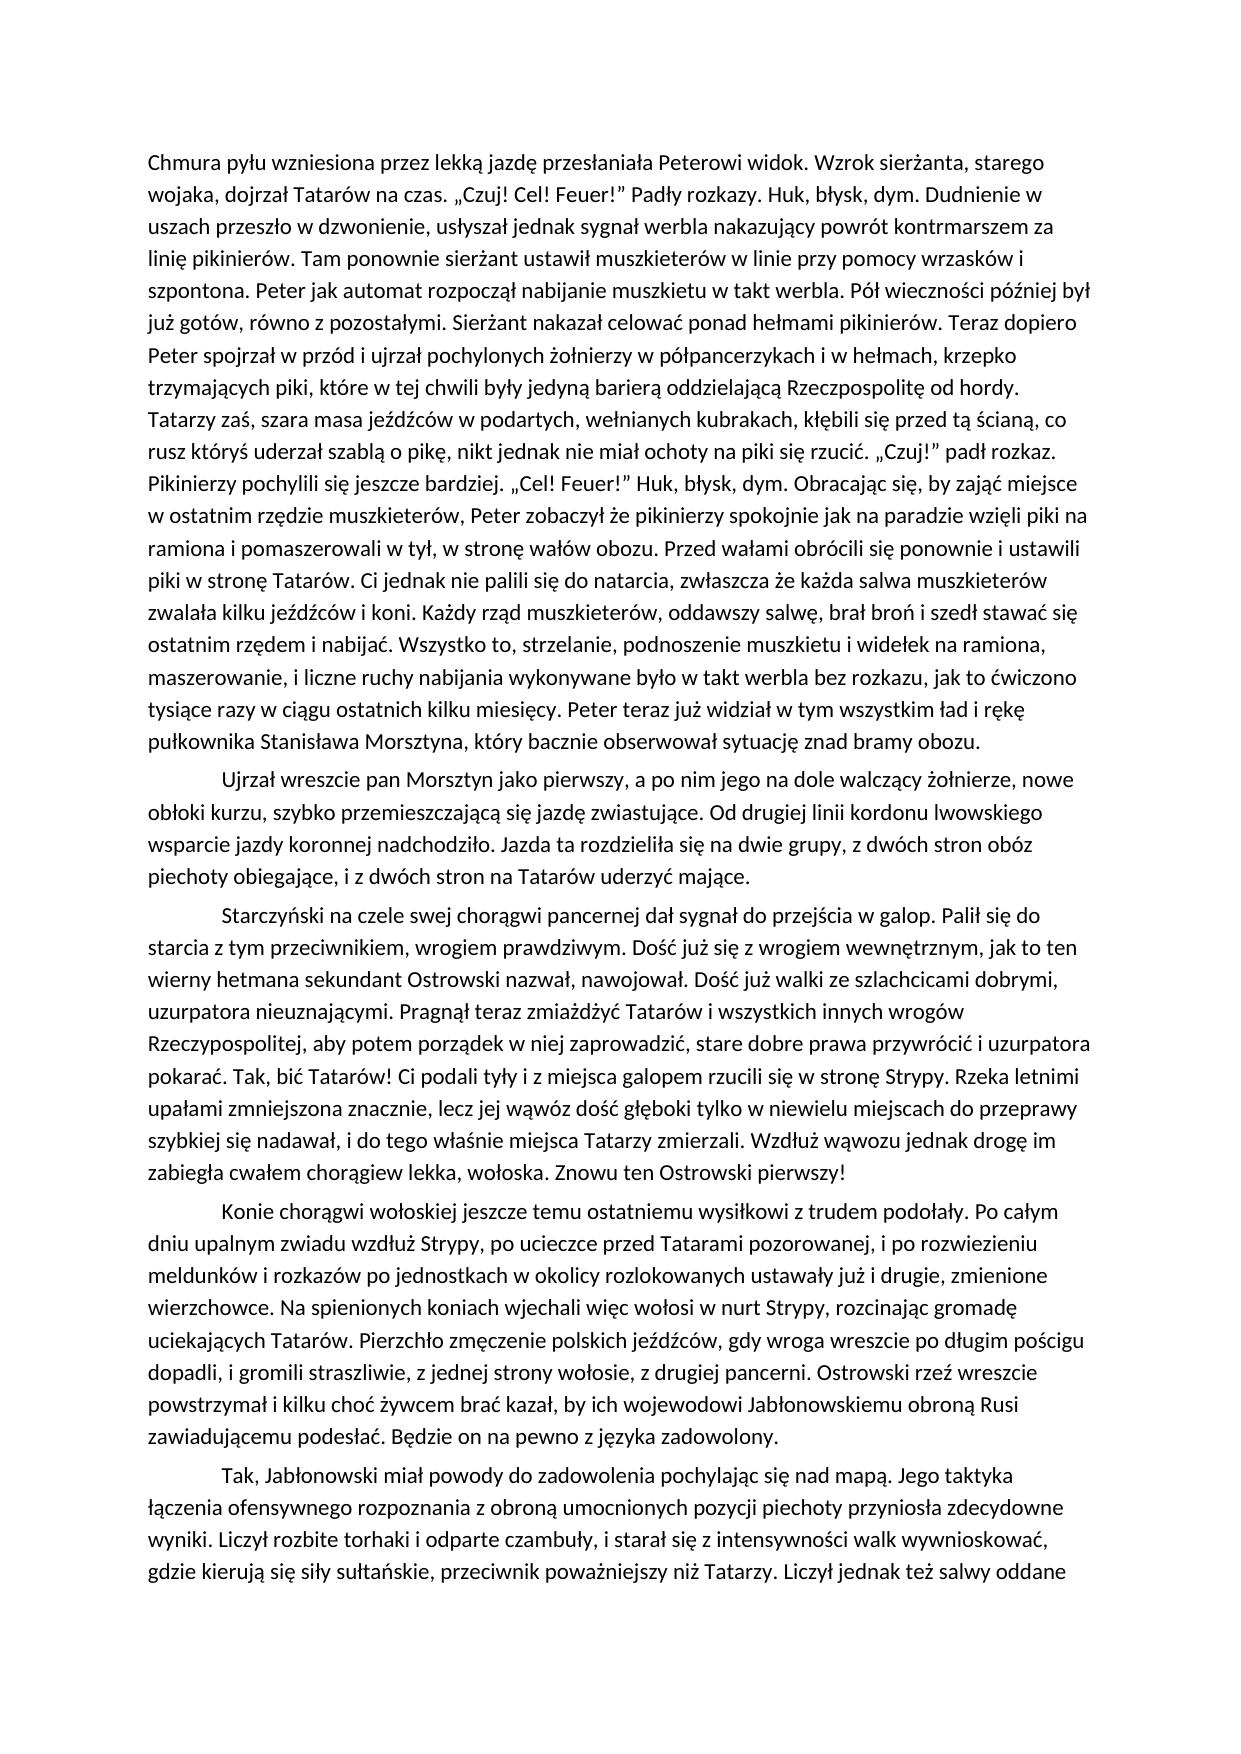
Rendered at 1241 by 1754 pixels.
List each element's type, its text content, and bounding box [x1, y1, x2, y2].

text Konie chorągwi wołoskiej jeszcze temu ostatniemu wysiłkowi z trudem podołały. Po całym dniu upalnym zwiadu wzdłuż Strypy, po ucieczce przed Tatarami pozorowanej, i po rozwiezieniu meldunków i rozkazów po jednostkach w okolicy rozlokowanych ustawały już i drugie, zmienione wierzchowce. Na spienionych koniach wjechali więc wołosi w nurt Strypy, rozcinając gromadę uciekających Tatarów. Pierzchło zmęczenie polskich jeźdźców, gdy wroga wreszcie po długim pościgu dopadli, i gromili straszliwie, z jednej strony wołosie, z drugiej pancerni. Ostrowski rzeź wreszcie powstrzymał i kilku choć żywcem brać kazał, by ich wojewodowi Jabłonowskiemu obroną Rusi zawiadującemu podesłać. Będzie on na pewno z języka zadowolony. [148, 1197, 1093, 1450]
text Starczyński na czele swej chorągwi pancernej dał sygnał do przejścia w galop. Palił się do starcia z tym przeciwnikiem, wrogiem prawdziwym. Dość już się z wrogiem wewnętrznym, jak to ten wierny hetmana sekundant Ostrowski nazwał, nawojował. Dość już walki ze szlachcicami dobrymi, uzurpatora nieuznającymi. Pragnął teraz zmiażdżyć Tatarów i wszystkich innych wrogów Rzeczypospolitej, aby potem porządek w niej zaprowadzić, stare dobre prawa przywrócić i uzurpatora pokarać. Tak, bić Tatarów! Ci podali tyły i z miejsca galopem rzucili się w stronę Strypy. Rzeka letnimi upałami zmniejszona znacznie, lecz jej wąwóz dość głęboki tylko w niewielu miejscach do przeprawy szybkiej się nadawał, i do tego właśnie miejsca Tatarzy zmierzali. Wzdłuż wąwozu jednak drogę im zabiegła cwałem chorągiew lekka, wołoska. Znowu ten Ostrowski pierwszy! [148, 901, 1093, 1186]
text Chmura pyłu wzniesiona przez lekką jazdę przesłaniała Peterowi widok. Wzrok sierżanta, starego wojaka, dojrzał Tatarów na czas. „Czuj! Cel! Feuer!” Padły rozkazy. Huk, błysk, dym. Dudnienie w uszach przeszło w dzwonienie, usłyszał jednak sygnał werbla nakazujący powrót kontrmarszem za linię pikinierów. Tam ponownie sierżant ustawił muszkieterów w linie przy pomocy wrzasków i szpontona. Peter jak automat rozpoczął nabijanie muszkietu w takt werbla. Pół wieczności później był już gotów, równo z pozostałymi. Sierżant nakazał celować ponad hełmami pikinierów. Teraz dopiero Peter spojrzał w przód i ujrzał pochylonych żołnierzy w półpancerzykach i w hełmach, krzepko trzymających piki, które w tej chwili były jedyną barierą oddzielającą Rzeczpospolitę od hordy. Tatarzy zaś, szara masa jeźdźców w podartych, wełnianych kubrakach, kłębili się przed tą ścianą, co rusz któryś uderzał szablą o pikę, nikt jednak nie miał ochoty na piki się rzucić. „Czuj!” padł rozkaz. Pikinierzy pochylili się jeszcze bardziej. „Cel! Feuer!” Huk, błysk, dym. Obracając się, by zająć miejsce w ostatnim rzędzie muszkieterów, Peter zobaczył że pikinierzy spokojnie jak na paradzie wzięli piki na ramiona i pomaszerowali w tył, w stronę wałów obozu. Przed wałami obrócili się ponownie i ustawili piki w stronę Tatarów. Ci jednak nie palili się do natarcia, zwłaszcza że każda salwa muszkieterów zwalała kilku jeźdźców i koni. Każdy rząd muszkieterów, oddawszy salwę, brał broń i szedł stawać się ostatnim rzędem i nabijać. Wszystko to, strzelanie, podnoszenie muszkietu i widełek na ramiona, maszerowanie, i liczne ruchy nabijania wykonywane było w takt werbla bez rozkazu, jak to ćwiczono tysiące razy w ciągu ostatnich kilku miesięcy. Peter teraz już widział w tym wszystkim ład i rękę pułkownika Stanisława Morsztyna, który bacznie obserwował sytuację znad bramy obozu. [148, 148, 1093, 755]
text Ujrzał wreszcie pan Morsztyn jako pierwszy, a po nim jego na dole walczący żołnierze, nowe obłoki kurzu, szybko przemieszczającą się jazdę zwiastujące. Od drugiej linii kordonu lwowskiego wsparcie jazdy koronnej nadchodziło. Jazda ta rozdzieliła się na dwie grupy, z dwóch stron obóz piechoty obiegające, i z dwóch stron na Tatarów uderzyć mające. [148, 766, 1093, 890]
text Tak, Jabłonowski miał powody do zadowolenia pochylając się nad mapą. Jego taktyka łączenia ofensywnego rozpoznania z obroną umocnionych pozycji piechoty przyniosła zdecydowne wyniki. Liczył rozbite torhaki i odparte czambuły, i starał się z intensywności walk wywnioskować, gdzie kierują się siły sułtańskie, przeciwnik poważniejszy niż Tatarzy. Liczył jednak też salwy oddane [148, 1461, 1093, 1586]
